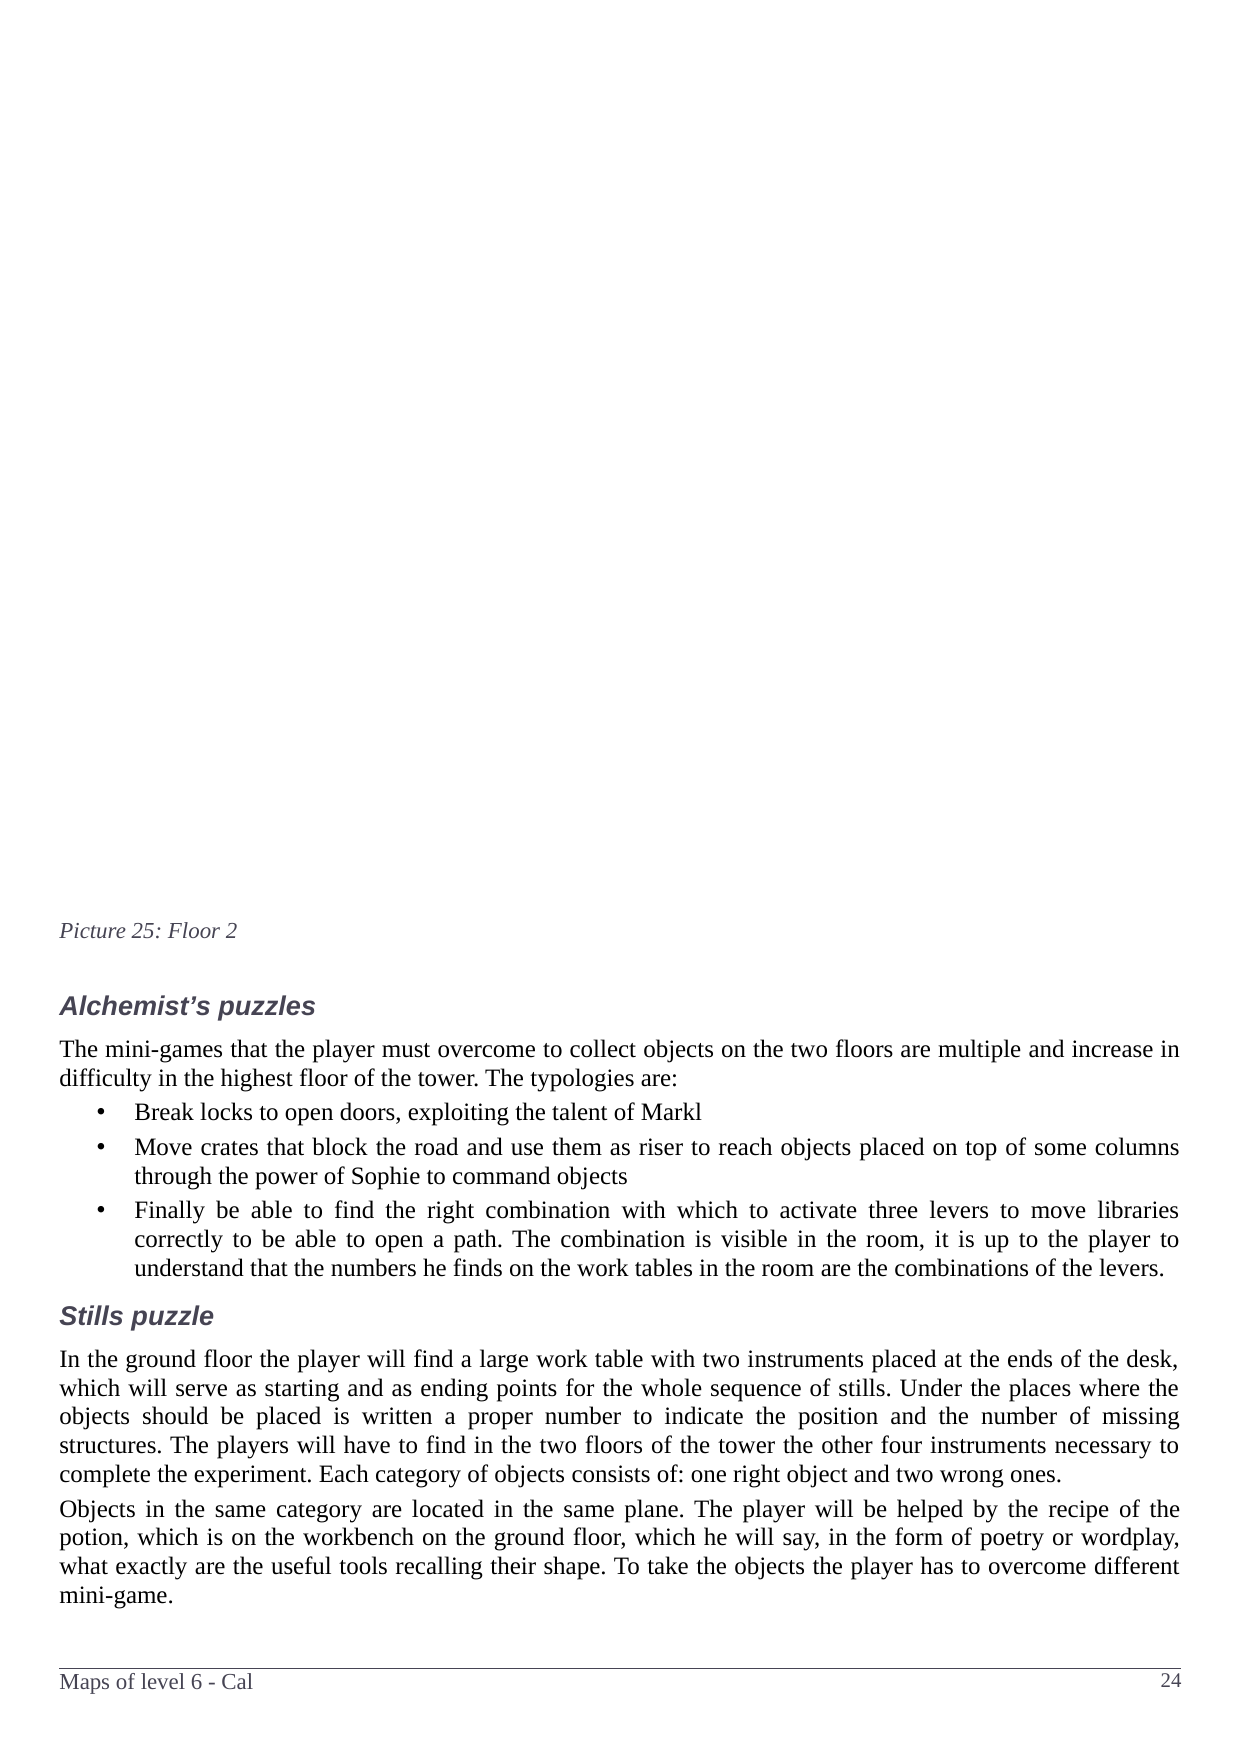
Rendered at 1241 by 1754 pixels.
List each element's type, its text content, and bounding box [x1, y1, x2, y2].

subtitle Stills puzzle [59, 1300, 1181, 1331]
list Finally be able to find the right combination with which to activate three levers to move libraries correctly to be able to open a path. The combination is visible in the room, it is up to the player to understand that the numbers he finds on the work tables in the room are the combinations of the levers. [97, 1196, 1181, 1282]
text In the ground floor the player will find a large work table with two instruments placed at the ends of the desk, which will serve as starting and as ending points for the whole sequence of stills. Under the places where the objects should be placed is written a proper number to indicate the position and the number of missing structures. The players will have to find in the two floors of the tower the other four instruments necessary to complete the experiment. Each category of objects consists of: one right object and two wrong ones. [59, 1344, 1181, 1488]
list Break locks to open doors, exploiting the talent of Markl [97, 1097, 1181, 1126]
table_cell [59, 59, 1181, 978]
subtitle Alchemist’s puzzles [59, 990, 1181, 1021]
list Move crates that block the road and use them as riser to reach objects placed on top of some columns through the power of Sophie to command objects [97, 1132, 1181, 1189]
text The mini-games that the player must overcome to collect objects on the two floors are multiple and increase in difficulty in the highest floor of the tower. The typologies are: [59, 1034, 1181, 1091]
table_cell [64, 924, 70, 931]
text Objects in the same category are located in the same plane. The player will be helped by the recipe of the potion, which is on the workbench on the ground floor, which he will say, in the form of poetry or wordplay, what exactly are the useful tools recalling their shape. To take the objects the player has to overcome different mini-game. [59, 1494, 1181, 1609]
